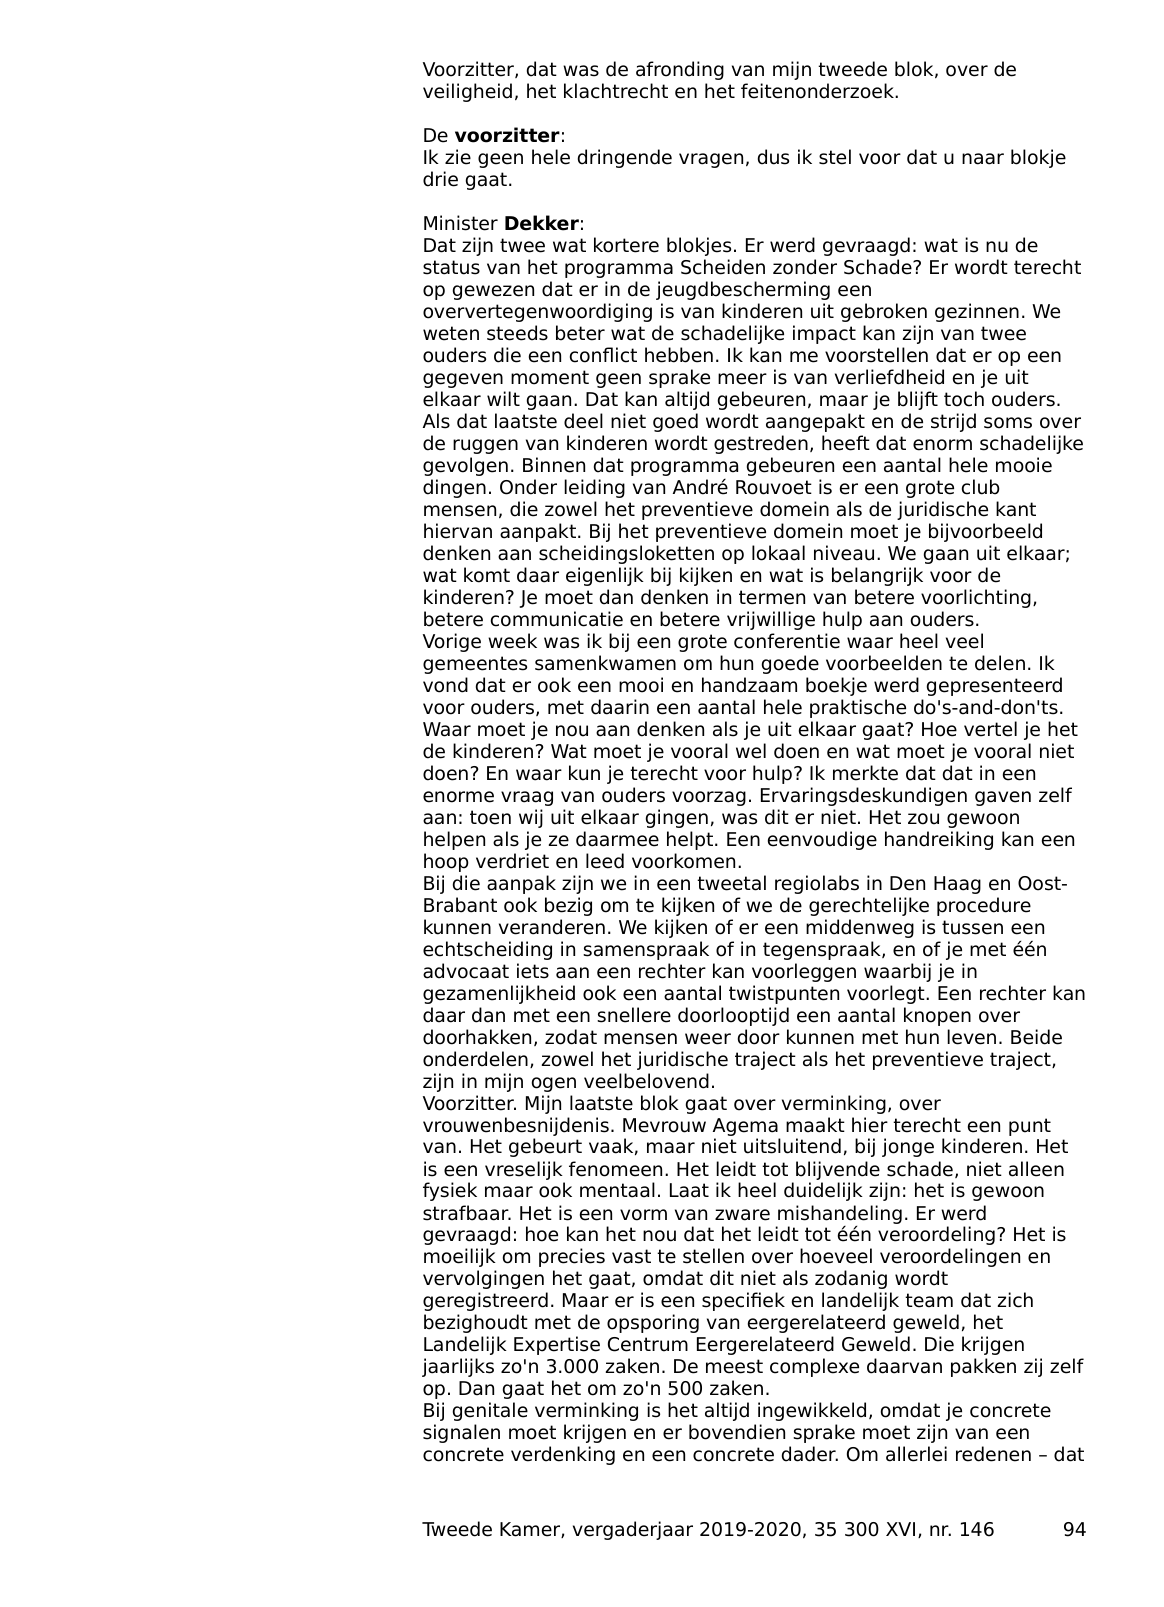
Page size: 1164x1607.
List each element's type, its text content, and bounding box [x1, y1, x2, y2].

text Ik zie geen hele dringende vragen, dus ik stel voor dat u naar blokje drie gaat. [422, 147, 1087, 191]
text Voorzitter, dat was de afronding van mijn tweede blok, over de veiligheid, het klachtrecht en het feitenonderzoek. [422, 59, 1087, 103]
text Minister Dekker: [422, 213, 1087, 235]
text Voorzitter. Mijn laatste blok gaat over verminking, over vrouwenbesnijdenis. Mevrouw Agema maakt hier terecht een punt van. Het gebeurt vaak, maar niet uitsluitend, bij jonge kinderen. Het is een vreselijk fenomeen. Het leidt tot blijvende schade, niet alleen fysiek maar ook mentaal. Laat ik heel duidelijk zijn: het is gewoon strafbaar. Het is een vorm van zware mishandeling. Er werd gevraagd: hoe kan het nou dat het leidt tot één veroordeling? Het is moeilijk om precies vast te stellen over hoeveel veroordelingen en vervolgingen het gaat, omdat dit niet als zodanig wordt geregistreerd. Maar er is een specifiek en landelijk team dat zich bezighoudt met de opsporing van eergerelateerd geweld, het Landelijk Expertise Centrum Eergerelateerd Geweld. Die krijgen jaarlijks zo'n 3.000 zaken. De meest complexe daarvan pakken zij zelf op. Dan gaat het om zo'n 500 zaken. [422, 1092, 1087, 1400]
text Vorige week was ik bij een grote conferentie waar heel veel gemeentes samenkwamen om hun goede voorbeelden te delen. Ik vond dat er ook een mooi en handzaam boekje werd gepresenteerd voor ouders, met daarin een aantal hele praktische do's-and-don'ts. Waar moet je nou aan denken als je uit elkaar gaat? Hoe vertel je het de kinderen? Wat moet je vooral wel doen en wat moet je vooral niet doen? En waar kun je terecht voor hulp? Ik merkte dat dat in een enorme vraag van ouders voorzag. Ervaringsdeskundigen gaven zelf aan: toen wij uit elkaar gingen, was dit er niet. Het zou gewoon helpen als je ze daarmee helpt. Een eenvoudige handreiking kan een hoop verdriet en leed voorkomen. [422, 631, 1087, 873]
text Bij genitale verminking is het altijd ingewikkeld, omdat je concrete signalen moet krijgen en er bovendien sprake moet zijn van een concrete verdenking en een concrete dader. Om allerlei redenen – dat [422, 1400, 1087, 1466]
text Bij die aanpak zijn we in een tweetal regiolabs in Den Haag en Oost-Brabant ook bezig om te kijken of we de gerechtelijke procedure kunnen veranderen. We kijken of er een middenweg is tussen een echtscheiding in samenspraak of in tegenspraak, en of je met één advocaat iets aan een rechter kan voorleggen waarbij je in gezamenlijkheid ook een aantal twistpunten voorlegt. Een rechter kan daar dan met een snellere doorlooptijd een aantal knopen over doorhakken, zodat mensen weer door kunnen met hun leven. Beide onderdelen, zowel het juridische traject als het preventieve traject, zijn in mijn ogen veelbelovend. [422, 873, 1087, 1092]
text De voorzitter: [422, 125, 1087, 147]
text Dat zijn twee wat kortere blokjes. Er werd gevraagd: wat is nu de status van het programma Scheiden zonder Schade? Er wordt terecht op gewezen dat er in de jeugdbescherming een oververtegenwoordiging is van kinderen uit gebroken gezinnen. We weten steeds beter wat de schadelijke impact kan zijn van twee ouders die een conflict hebben. Ik kan me voorstellen dat er op een gegeven moment geen sprake meer is van verliefdheid en je uit elkaar wilt gaan. Dat kan altijd gebeuren, maar je blijft toch ouders. Als dat laatste deel niet goed wordt aangepakt en de strijd soms over de ruggen van kinderen wordt gestreden, heeft dat enorm schadelijke gevolgen. Binnen dat programma gebeuren een aantal hele mooie dingen. Onder leiding van André Rouvoet is er een grote club mensen, die zowel het preventieve domein als de juridische kant hiervan aanpakt. Bij het preventieve domein moet je bijvoorbeeld denken aan scheidingsloketten op lokaal niveau. We gaan uit elkaar; wat komt daar eigenlijk bij kijken en wat is belangrijk voor de kinderen? Je moet dan denken in termen van betere voorlichting, betere communicatie en betere vrijwillige hulp aan ouders. [422, 235, 1087, 631]
